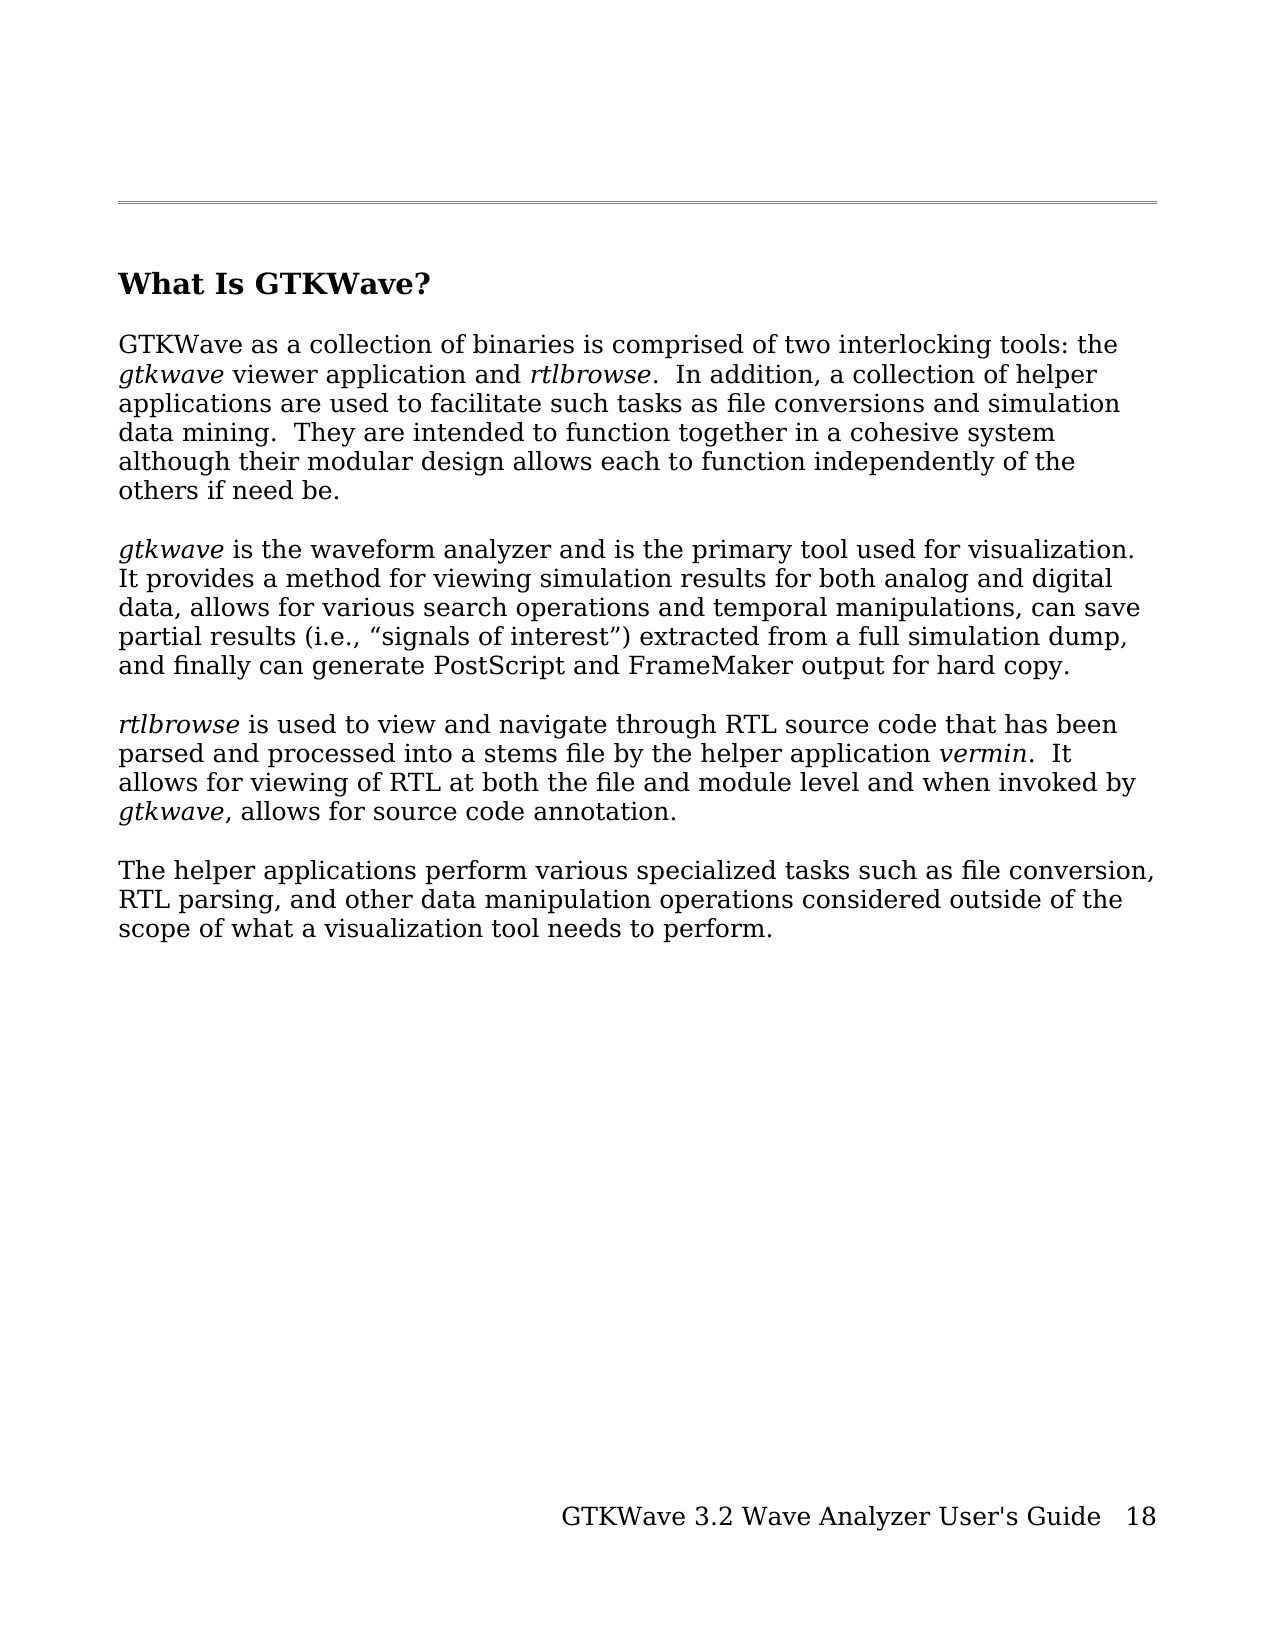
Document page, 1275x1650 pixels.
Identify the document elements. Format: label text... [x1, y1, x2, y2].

text rtlbrowse is used to view and navigate through RTL source code that has been parsed and processed into a stems file by the helper application vermin. It allows for viewing of RTL at both the file and module level and when invoked by gtkwave, allows for source code annotation. [118, 710, 1157, 827]
text gtkwave is the waveform analyzer and is the primary tool used for visualization. It provides a method for viewing simulation results for both analog and digital data, allows for various search operations and temporal manipulations, can save partial results (i.e., “signals of interest”) extracted from a full simulation dump, and finally can generate PostScript and FrameMaker output for hard copy. [118, 535, 1157, 681]
text The helper applications perform various specialized tasks such as file conversion, RTL parsing, and other data manipulation operations considered outside of the scope of what a visualization tool needs to perform. [118, 856, 1157, 943]
text What Is GTKWave? [118, 267, 1157, 302]
text GTKWave as a collection of binaries is comprised of two interlocking tools: the gtkwave viewer application and rtlbrowse. In addition, a collection of helper applications are used to facilitate such tasks as file conversions and simulation data mining. They are intended to function together in a cohesive system although their modular design allows each to function independently of the others if need be. [118, 331, 1157, 506]
